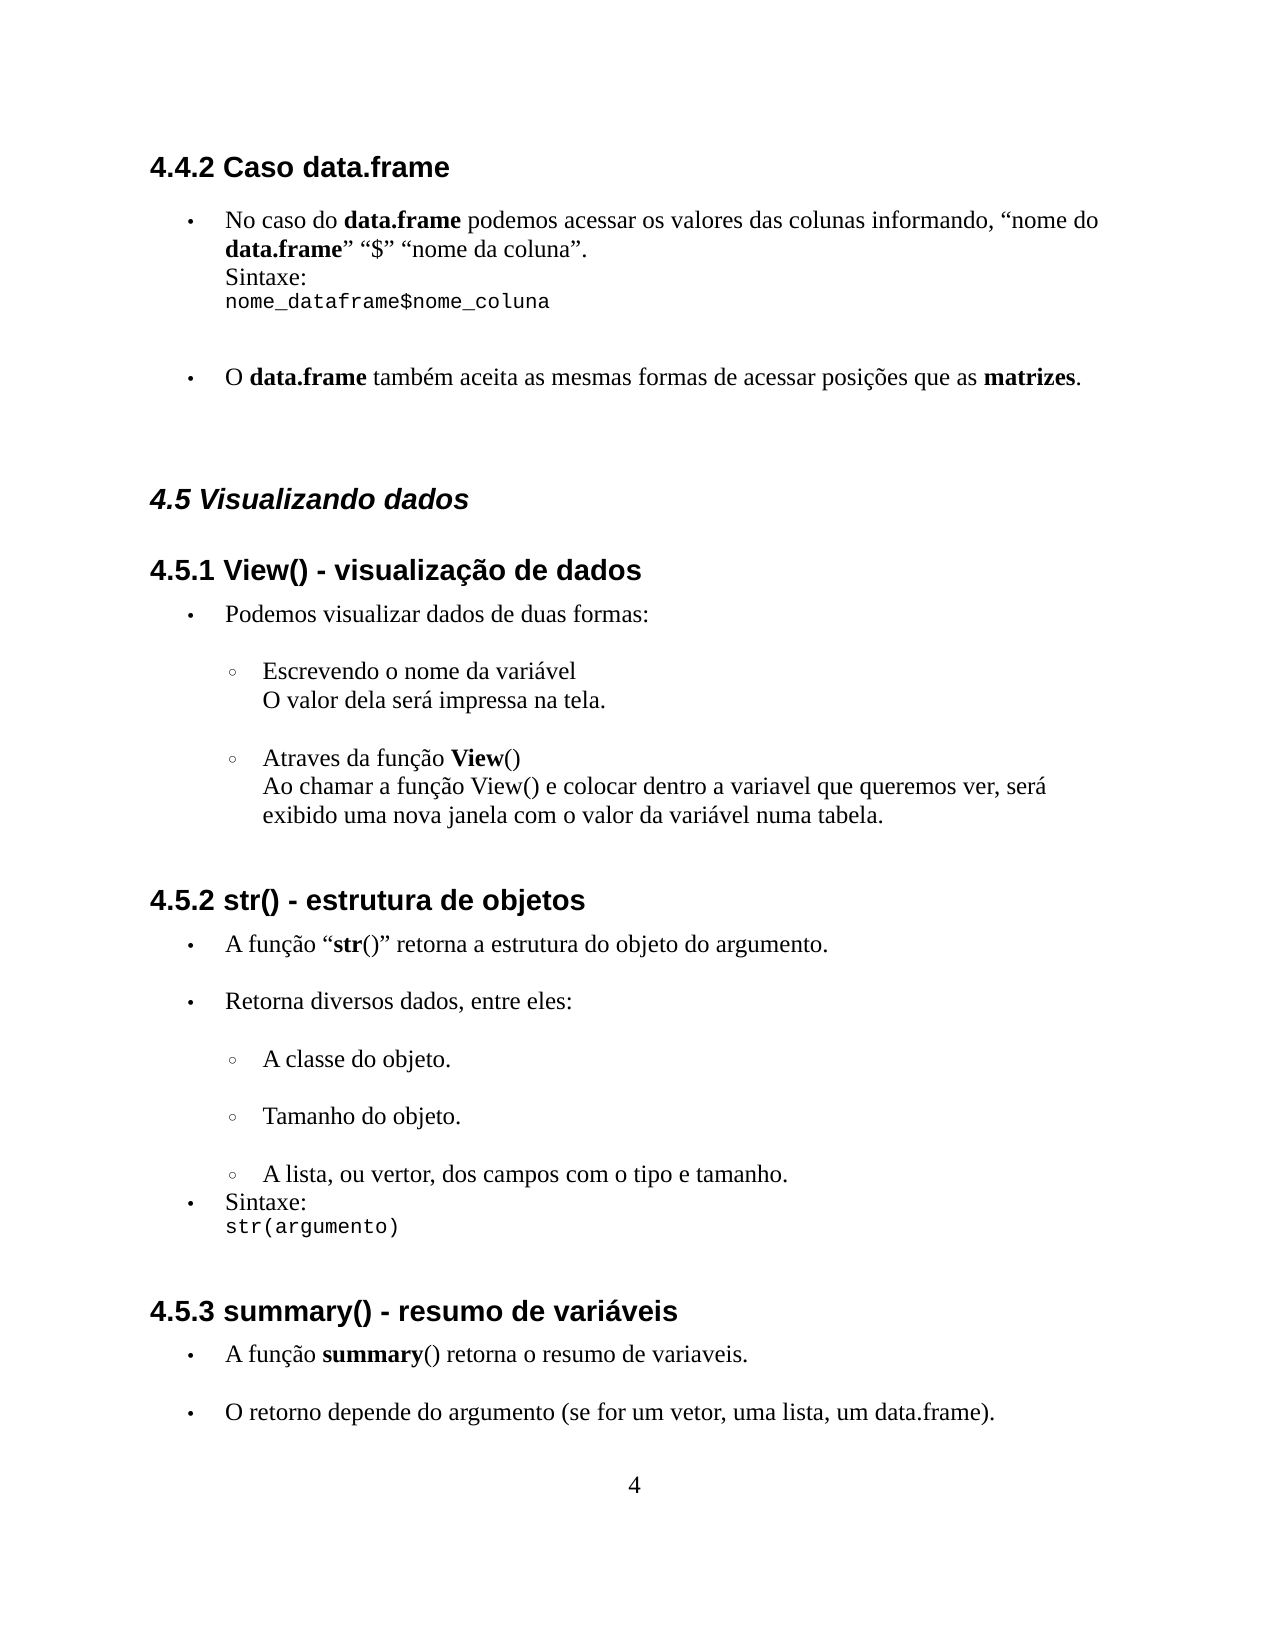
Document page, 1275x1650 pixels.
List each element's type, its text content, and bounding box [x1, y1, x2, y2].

list O data.frame também aceita as mesmas formas de acessar posições que as matrizes. [187, 362, 1125, 419]
list A função “str()” retorna a estrutura do objeto do argumento. [187, 929, 1125, 986]
list O retorno depende do argumento (se for um vetor, uma lista, um data.frame). [187, 1397, 1125, 1426]
list No caso do data.frame podemos acessar os valores das colunas informando, “nome do data.frame” “$” “nome da coluna”. Sintaxe: nome_dataframe$nome_coluna [187, 205, 1125, 344]
list Atraves da função View() Ao chamar a função View() e colocar dentro a variavel que queremos ver, será exibido uma nova janela com o valor da variável numa tabela. [225, 743, 1125, 858]
list Sintaxe: str(argumento) [187, 1187, 1125, 1268]
list A classe do objeto. [225, 1044, 1125, 1101]
subtitle 4.5 Visualizando dados [150, 482, 1125, 515]
subtitle 4.5.2 str() - estrutura de objetos [150, 883, 1125, 916]
list Podemos visualizar dados de duas formas: [187, 599, 1125, 656]
subtitle 4.5.1 View() - visualização de dados [150, 553, 1125, 586]
list Tamanho do objeto. [225, 1101, 1125, 1159]
list Escrevendo o nome da variável O valor dela será impressa na tela. [225, 656, 1125, 743]
list A função summary() retorna o resumo de variaveis. [187, 1339, 1125, 1397]
subtitle 4.5.3 summary() - resumo de variáveis [150, 1293, 1125, 1327]
list Retorna diversos dados, entre eles: [187, 986, 1125, 1044]
subtitle 4.4.2 Caso data.frame [150, 150, 1125, 183]
list A lista, ou vertor, dos campos com o tipo e tamanho. [225, 1159, 1125, 1187]
